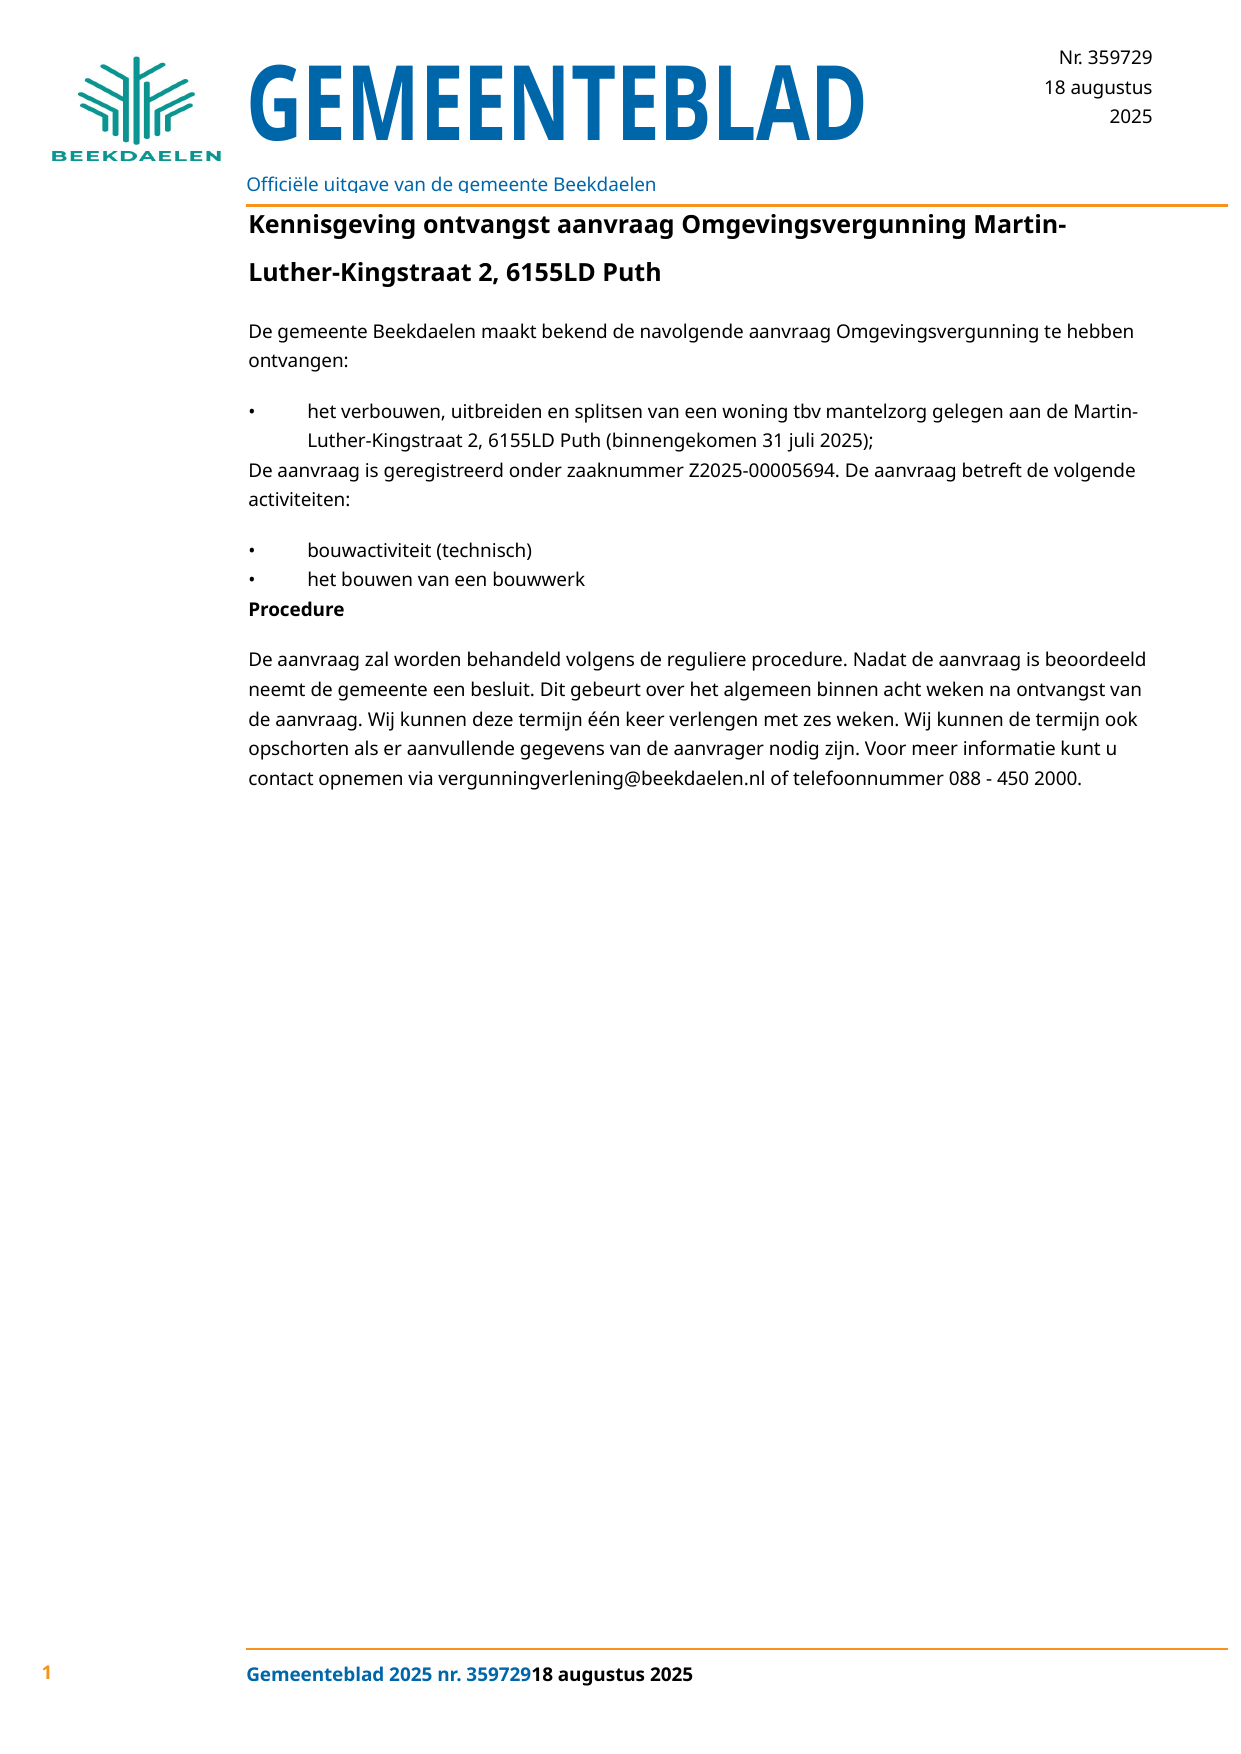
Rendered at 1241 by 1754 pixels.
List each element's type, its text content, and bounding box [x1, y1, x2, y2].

text Kennisgeving ontvangst aanvraag Omgevingsvergunning Martin-Luther-Kingstraat 2, 6155LD Puth [248, 207, 1152, 288]
text De aanvraag is geregistreerd onder zaaknummer Z2025-00005694. De aanvraag betreft de volgende activiteiten: [248, 457, 1152, 512]
list het bouwen van een bouwwerk [248, 567, 1152, 592]
list bouwactiviteit (technisch) [248, 537, 1152, 563]
text De gemeente Beekdaelen maakt bekend de navolgende aanvraag Omgevingsvergunning te hebben ontvangen: [248, 318, 1152, 373]
text De aanvraag zal worden behandeld volgens de reguliere procedure. Nadat de aanvraag is beoordeeld neemt de gemeente een besluit. Dit gebeurt over het algemeen binnen acht weken na ontvangst van de aanvraag. Wij kunnen deze termijn één keer verlengen met zes weken. Wij kunnen de termijn ook opschorten als er aanvullende gegevens van de aanvrager nodig zijn. Voor meer informatie kunt u contact opnemen via vergunningverlening@beekdaelen.nl of telefoonnummer 088 - 450 2000. [248, 647, 1152, 791]
text Procedure [248, 596, 1152, 622]
picture [41, 47, 231, 172]
list het verbouwen, uitbreiden en splitsen van een woning tbv mantelzorg gelegen aan de Martin-Luther-Kingstraat 2, 6155LD Puth (binnengekomen 31 juli 2025); [248, 398, 1152, 453]
